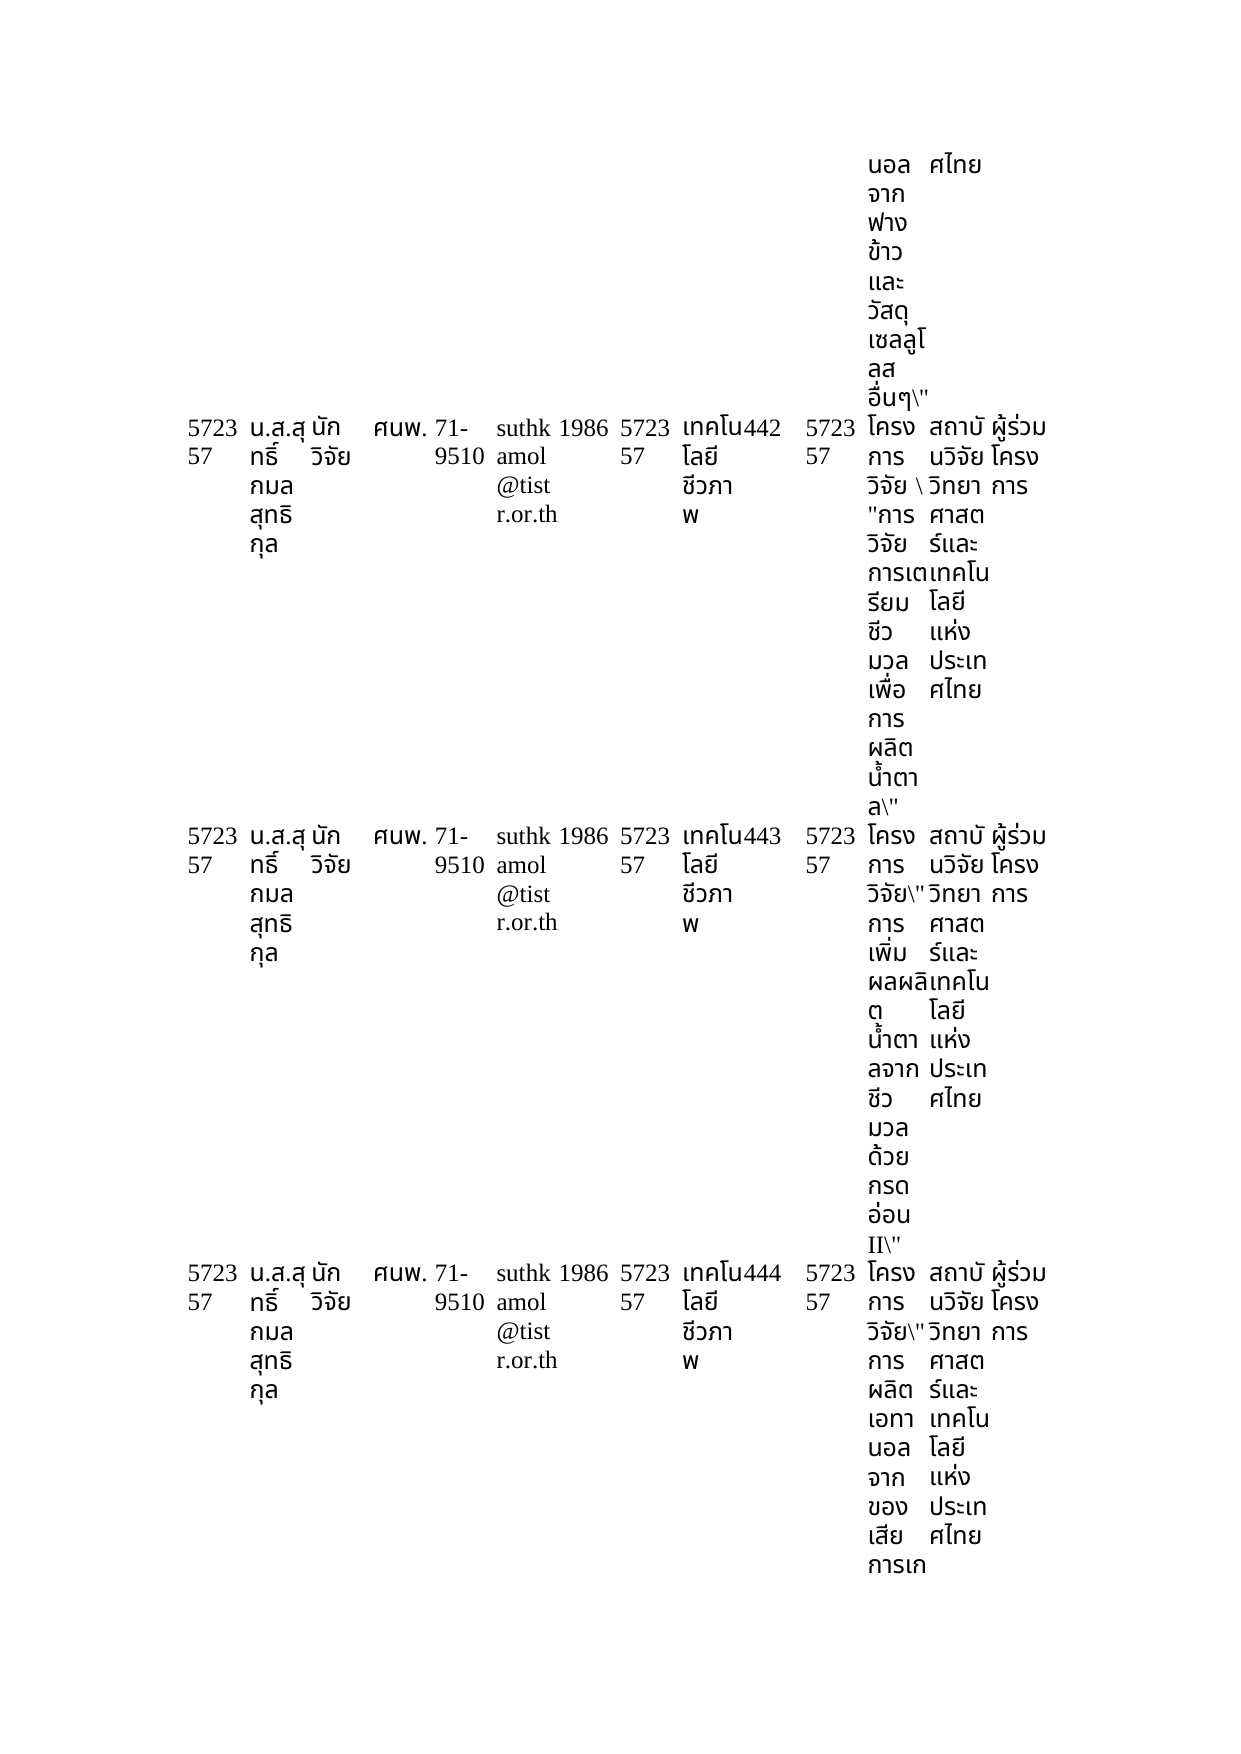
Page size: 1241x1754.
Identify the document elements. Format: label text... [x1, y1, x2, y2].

table_cell suthkamol@tistr.or.th [496, 413, 558, 821]
table_cell ศไทย [929, 150, 991, 413]
table_cell [496, 150, 558, 413]
table_cell โครงการวิจัย \"การวิจัยการเตรียมชีวมวลเพื่อการผลิตน้ำตาล\" [867, 413, 929, 821]
table_cell 572357 [188, 821, 249, 1258]
table_cell ศนพ. [373, 821, 434, 1258]
table_cell เทคโนโลยีชีวภาพ [682, 1259, 743, 1579]
table_cell น.ส.สุทธิ์กมล สุทธิกุล [249, 413, 311, 821]
table_cell นักวิจัย [311, 1259, 373, 1579]
table_cell [558, 150, 620, 413]
table_cell [373, 150, 434, 413]
table_cell น.ส.สุทธิ์กมล สุทธิกุล [249, 1259, 311, 1579]
table_cell 1986 [558, 413, 620, 821]
table_cell 572357 [620, 1259, 682, 1579]
table_cell เทคโนโลยีชีวภาพ [682, 413, 743, 821]
table_cell 71-9510 [435, 821, 496, 1258]
table_cell 572357 [620, 821, 682, 1258]
table_cell นักวิจัย [311, 821, 373, 1258]
table_cell 1986 [558, 821, 620, 1258]
table_cell น.ส.สุทธิ์กมล สุทธิกุล [249, 821, 311, 1258]
table_cell 442 [744, 413, 805, 821]
table_cell ศนพ. [373, 413, 434, 821]
table_cell สถาบันวิจัยวิทยาศาสตร์และเทคโนโลยีแห่งประเทศไทย [929, 821, 991, 1258]
table_cell 444 [744, 1259, 805, 1579]
table_cell 572357 [805, 1259, 867, 1579]
table_cell [311, 150, 373, 413]
table_cell 1986 [558, 1259, 620, 1579]
table_cell [991, 150, 1053, 413]
table_cell สถาบันวิจัยวิทยาศาสตร์และเทคโนโลยีแห่งประเทศไทย [929, 1259, 991, 1579]
table_cell [682, 150, 743, 413]
table_cell 572357 [805, 821, 867, 1258]
table_cell โครงการวิจัย\"การผลิตเอทานอลจากของเสียการเก [867, 1259, 929, 1579]
table_cell [620, 150, 682, 413]
table_cell 572357 [188, 413, 249, 821]
table_cell 71-9510 [435, 413, 496, 821]
table_cell 572357 [188, 1259, 249, 1579]
table_cell suthkamol@tistr.or.th [496, 1259, 558, 1579]
table_cell [744, 150, 805, 413]
table_cell 572357 [620, 413, 682, 821]
table_cell โครงการวิจัย\"การเพิ่มผลผลิตน้ำตาลจากชีวมวลด้วยกรดอ่อน II\" [867, 821, 929, 1258]
table_cell [188, 150, 249, 413]
table_cell [249, 150, 311, 413]
table_cell ศนพ. [373, 1259, 434, 1579]
table_cell [435, 150, 496, 413]
table_cell suthkamol@tistr.or.th [496, 821, 558, 1258]
table_cell 572357 [805, 413, 867, 821]
table_cell ผู้ร่วมโครงการ [991, 413, 1053, 821]
table_cell 443 [744, 821, 805, 1258]
table_cell [805, 150, 867, 413]
table_cell นักวิจัย [311, 413, 373, 821]
table_cell ผู้ร่วมโครงการ [991, 821, 1053, 1258]
table_cell 71-9510 [435, 1259, 496, 1579]
table_cell สถาบันวิจัยวิทยาศาสตร์และเทคโนโลยีแห่งประเทศไทย [929, 413, 991, 821]
table_cell นอลจากฟางข้าวและวัสดุเซลลูโลสอื่นๆ\" [867, 150, 929, 413]
table_cell ผู้ร่วมโครงการ [991, 1259, 1053, 1579]
table_cell เทคโนโลยีชีวภาพ [682, 821, 743, 1258]
